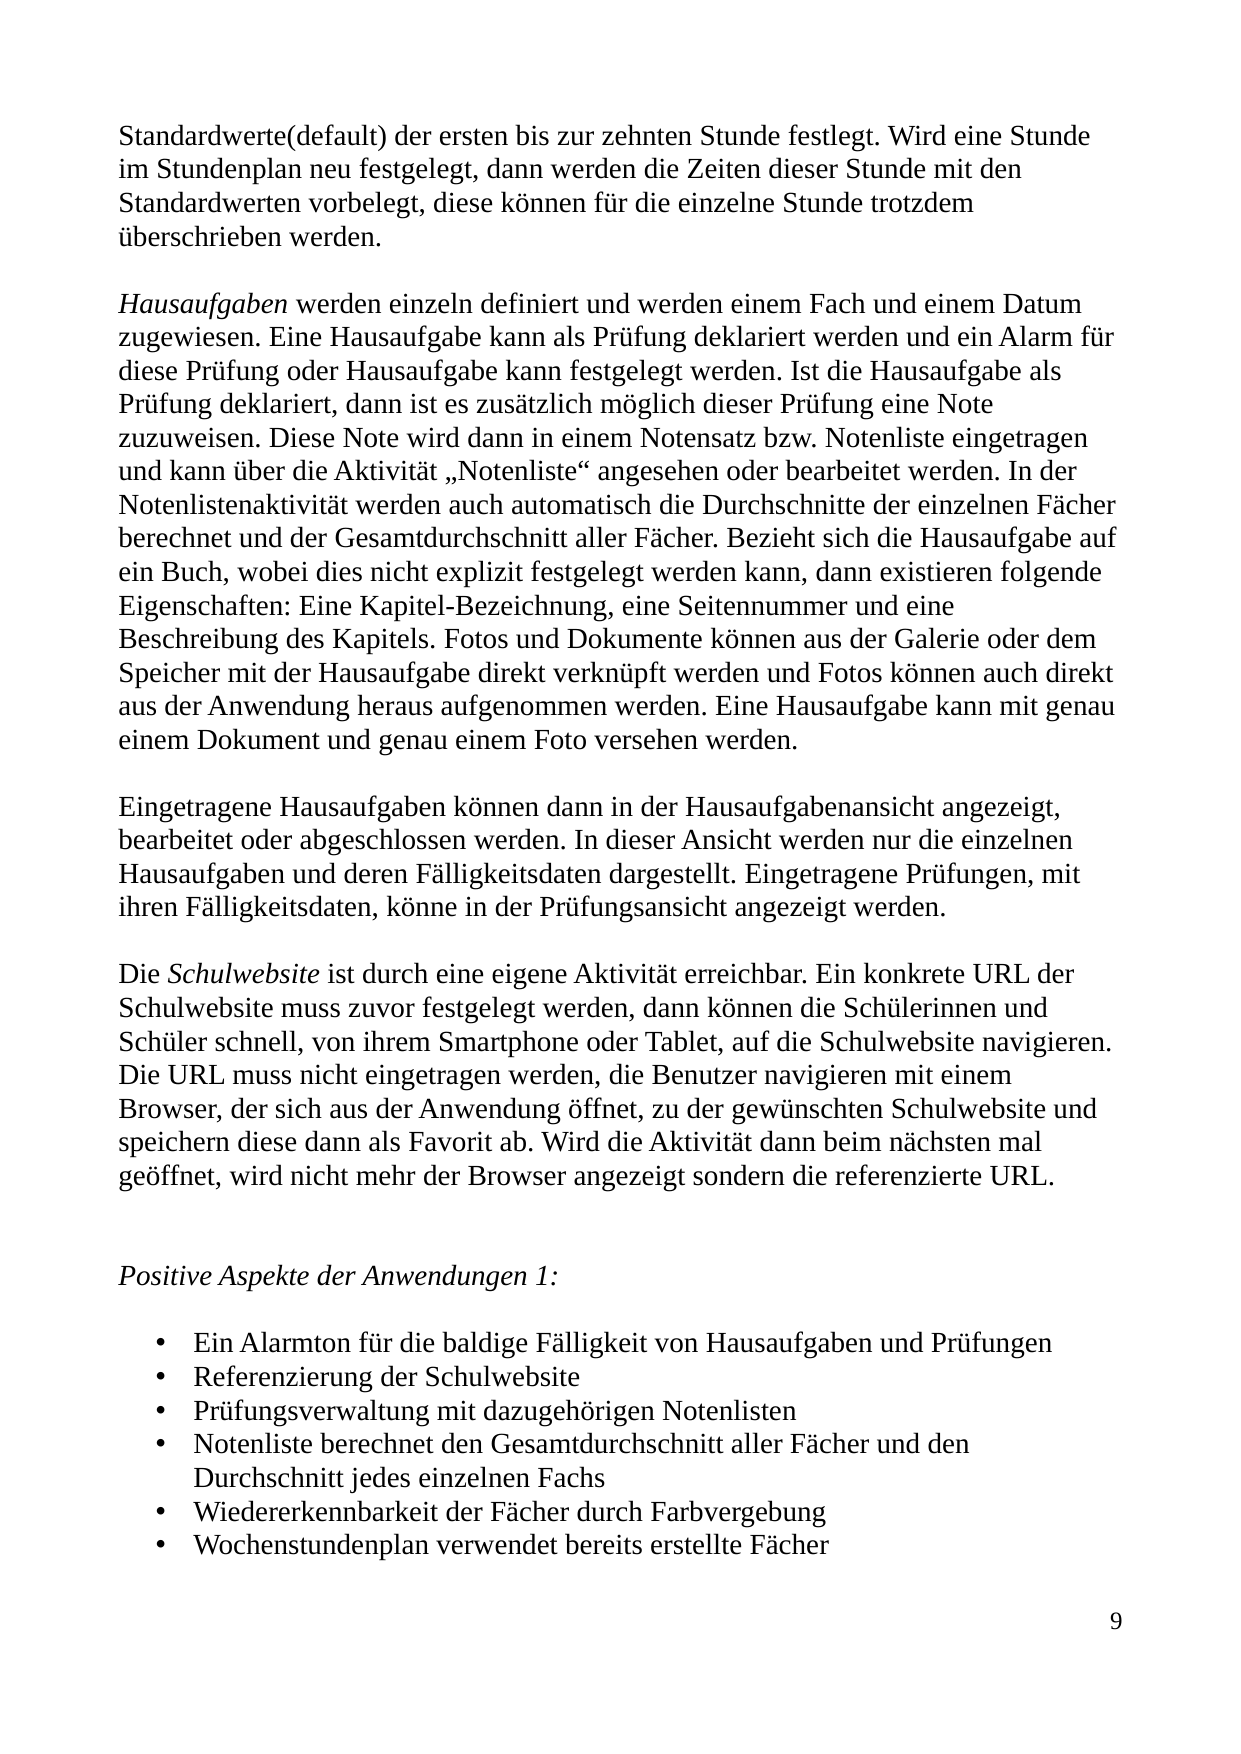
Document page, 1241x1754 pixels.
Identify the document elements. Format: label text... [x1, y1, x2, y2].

list Prüfungsverwaltung mit dazugehörigen Notenlisten [156, 1393, 1122, 1427]
text Standardwerte(default) der ersten bis zur zehnten Stunde festlegt. Wird eine Stunde im Stundenplan neu festgelegt, dann werden die Zeiten dieser Stunde mit den Standardwerten vorbelegt, diese können für die einzelne Stunde trotzdem überschrieben werden. [118, 118, 1122, 252]
list Wochenstundenplan verwendet bereits erstellte Fächer [156, 1527, 1122, 1561]
list Referenzierung der Schulwebsite [156, 1359, 1122, 1393]
text Positive Aspekte der Anwendungen 1: [118, 1258, 1122, 1292]
list Notenliste berechnet den Gesamtdurchschnitt aller Fächer und den Durchschnitt jedes einzelnen Fachs [156, 1427, 1122, 1494]
text Eingetragene Hausaufgaben können dann in der Hausaufgabenansicht angezeigt, bearbeitet oder abgeschlossen werden. In dieser Ansicht werden nur die einzelnen Hausaufgaben und deren Fälligkeitsdaten dargestellt. Eingetragene Prüfungen, mit ihren Fälligkeitsdaten, könne in der Prüfungsansicht angezeigt werden. [118, 789, 1122, 923]
list Ein Alarmton für die baldige Fälligkeit von Hausaufgaben und Prüfungen [156, 1326, 1122, 1359]
text Hausaufgaben werden einzeln definiert und werden einem Fach und einem Datum zugewiesen. Eine Hausaufgabe kann als Prüfung deklariert werden und ein Alarm für diese Prüfung oder Hausaufgabe kann festgelegt werden. Ist die Hausaufgabe als Prüfung deklariert, dann ist es zusätzlich möglich dieser Prüfung eine Note zuzuweisen. Diese Note wird dann in einem Notensatz bzw. Notenliste eingetragen und kann über die Aktivität „Notenliste“ angesehen oder bearbeitet werden. In der Notenlistenaktivität werden auch automatisch die Durchschnitte der einzelnen Fächer berechnet und der Gesamtdurchschnitt aller Fächer. Bezieht sich die Hausaufgabe auf ein Buch, wobei dies nicht explizit festgelegt werden kann, dann existieren folgende Eigenschaften: Eine Kapitel-Bezeichnung, eine Seitennummer und eine Beschreibung des Kapitels. Fotos und Dokumente können aus der Galerie oder dem Speicher mit der Hausaufgabe direkt verknüpft werden und Fotos können auch direkt aus der Anwendung heraus aufgenommen werden. Eine Hausaufgabe kann mit genau einem Dokument und genau einem Foto versehen werden. [118, 286, 1122, 755]
list Wiedererkennbarkeit der Fächer durch Farbvergebung [156, 1494, 1122, 1527]
text Die Schulwebsite ist durch eine eigene Aktivität erreichbar. Ein konkrete URL der Schulwebsite muss zuvor festgelegt werden, dann können die Schülerinnen und Schüler schnell, von ihrem Smartphone oder Tablet, auf die Schulwebsite navigieren. Die URL muss nicht eingetragen werden, die Benutzer navigieren mit einem Browser, der sich aus der Anwendung öffnet, zu der gewünschten Schulwebsite und speichern diese dann als Favorit ab. Wird die Aktivität dann beim nächsten mal geöffnet, wird nicht mehr der Browser angezeigt sondern die referenzierte URL. [118, 957, 1122, 1191]
